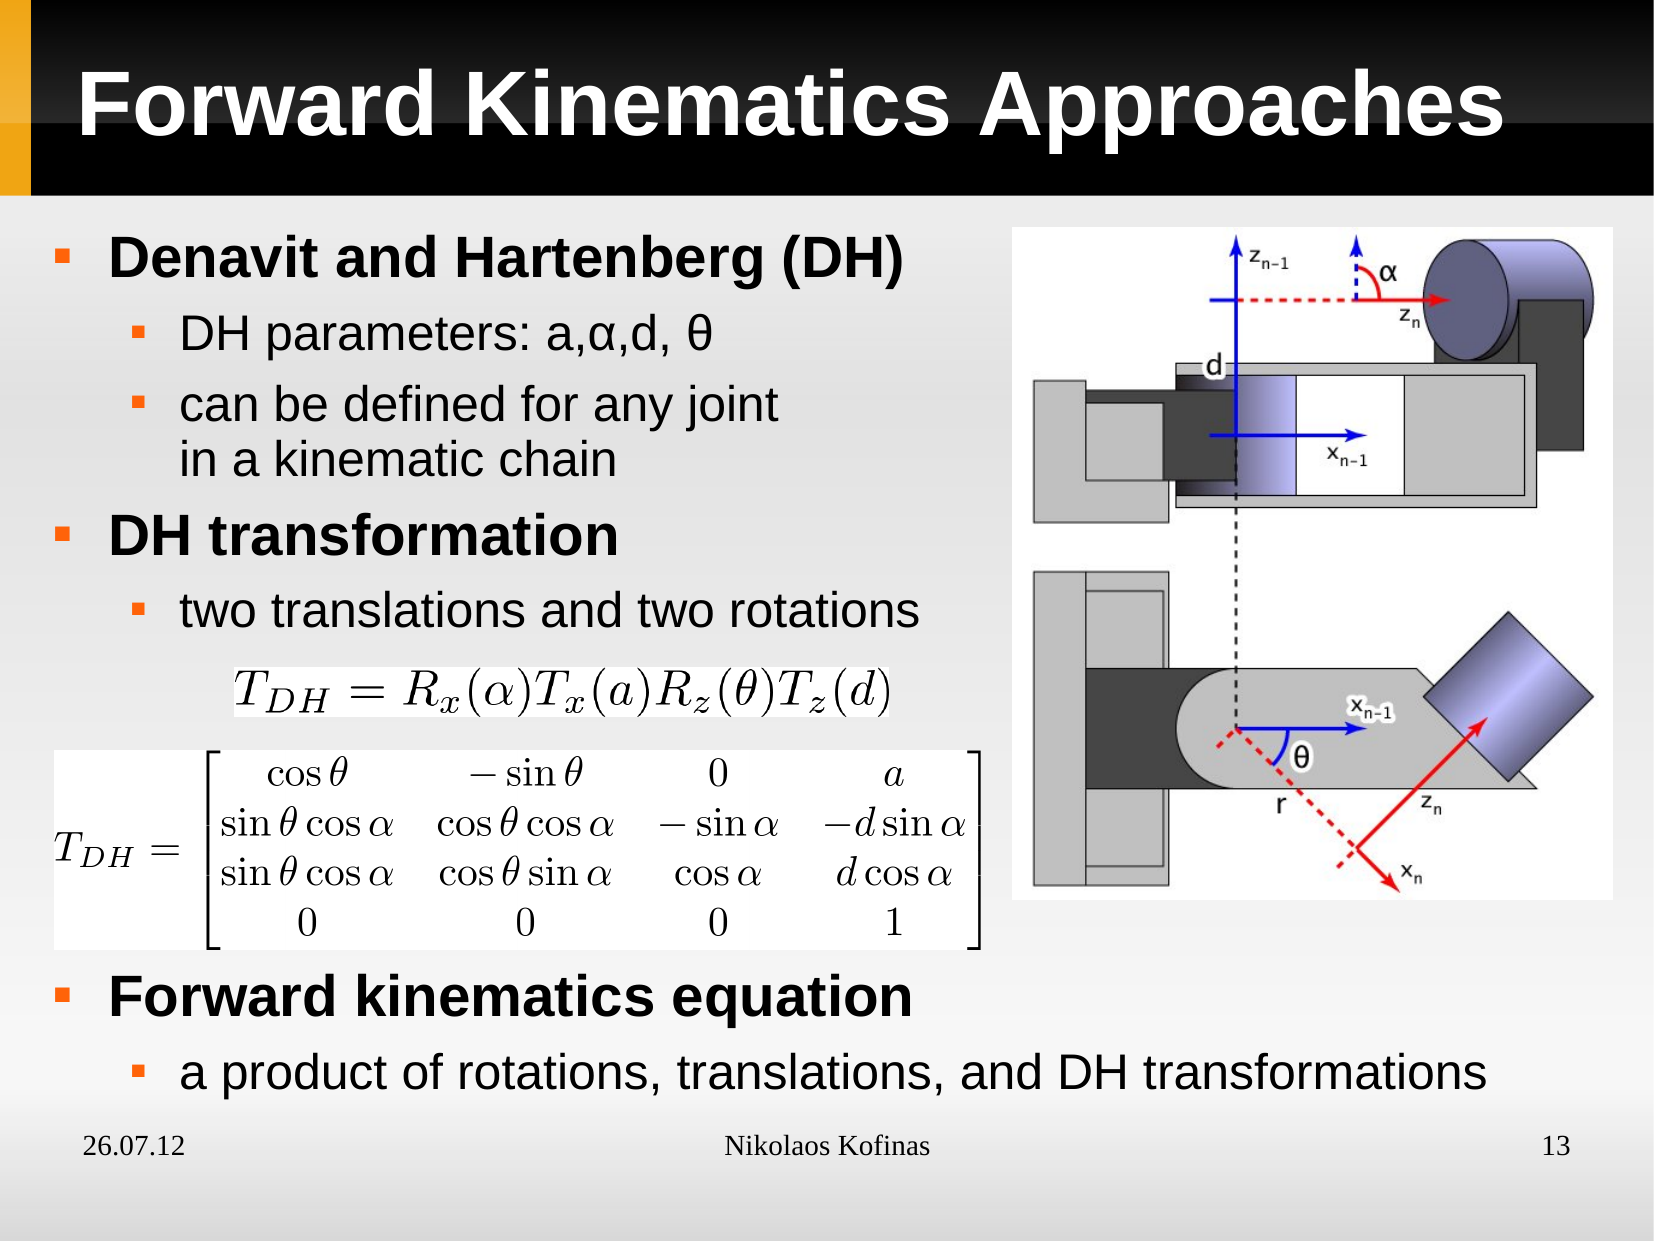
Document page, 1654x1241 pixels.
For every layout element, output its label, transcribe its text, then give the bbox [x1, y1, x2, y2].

picture [0, 0, 1654, 1241]
title Forward Kinematics Approaches [76, 0, 1654, 208]
picture [234, 667, 889, 717]
picture [1012, 227, 1613, 901]
picture [54, 750, 981, 950]
list Denavit and Hartenberg (DH) DH parameters: a,α,d, θ can be defined for any joint in a kinematic chain DH transformation two translations and two rotations Forward kinematics equation a product of rotations, translations, and DH transformations [37, 225, 1654, 1109]
